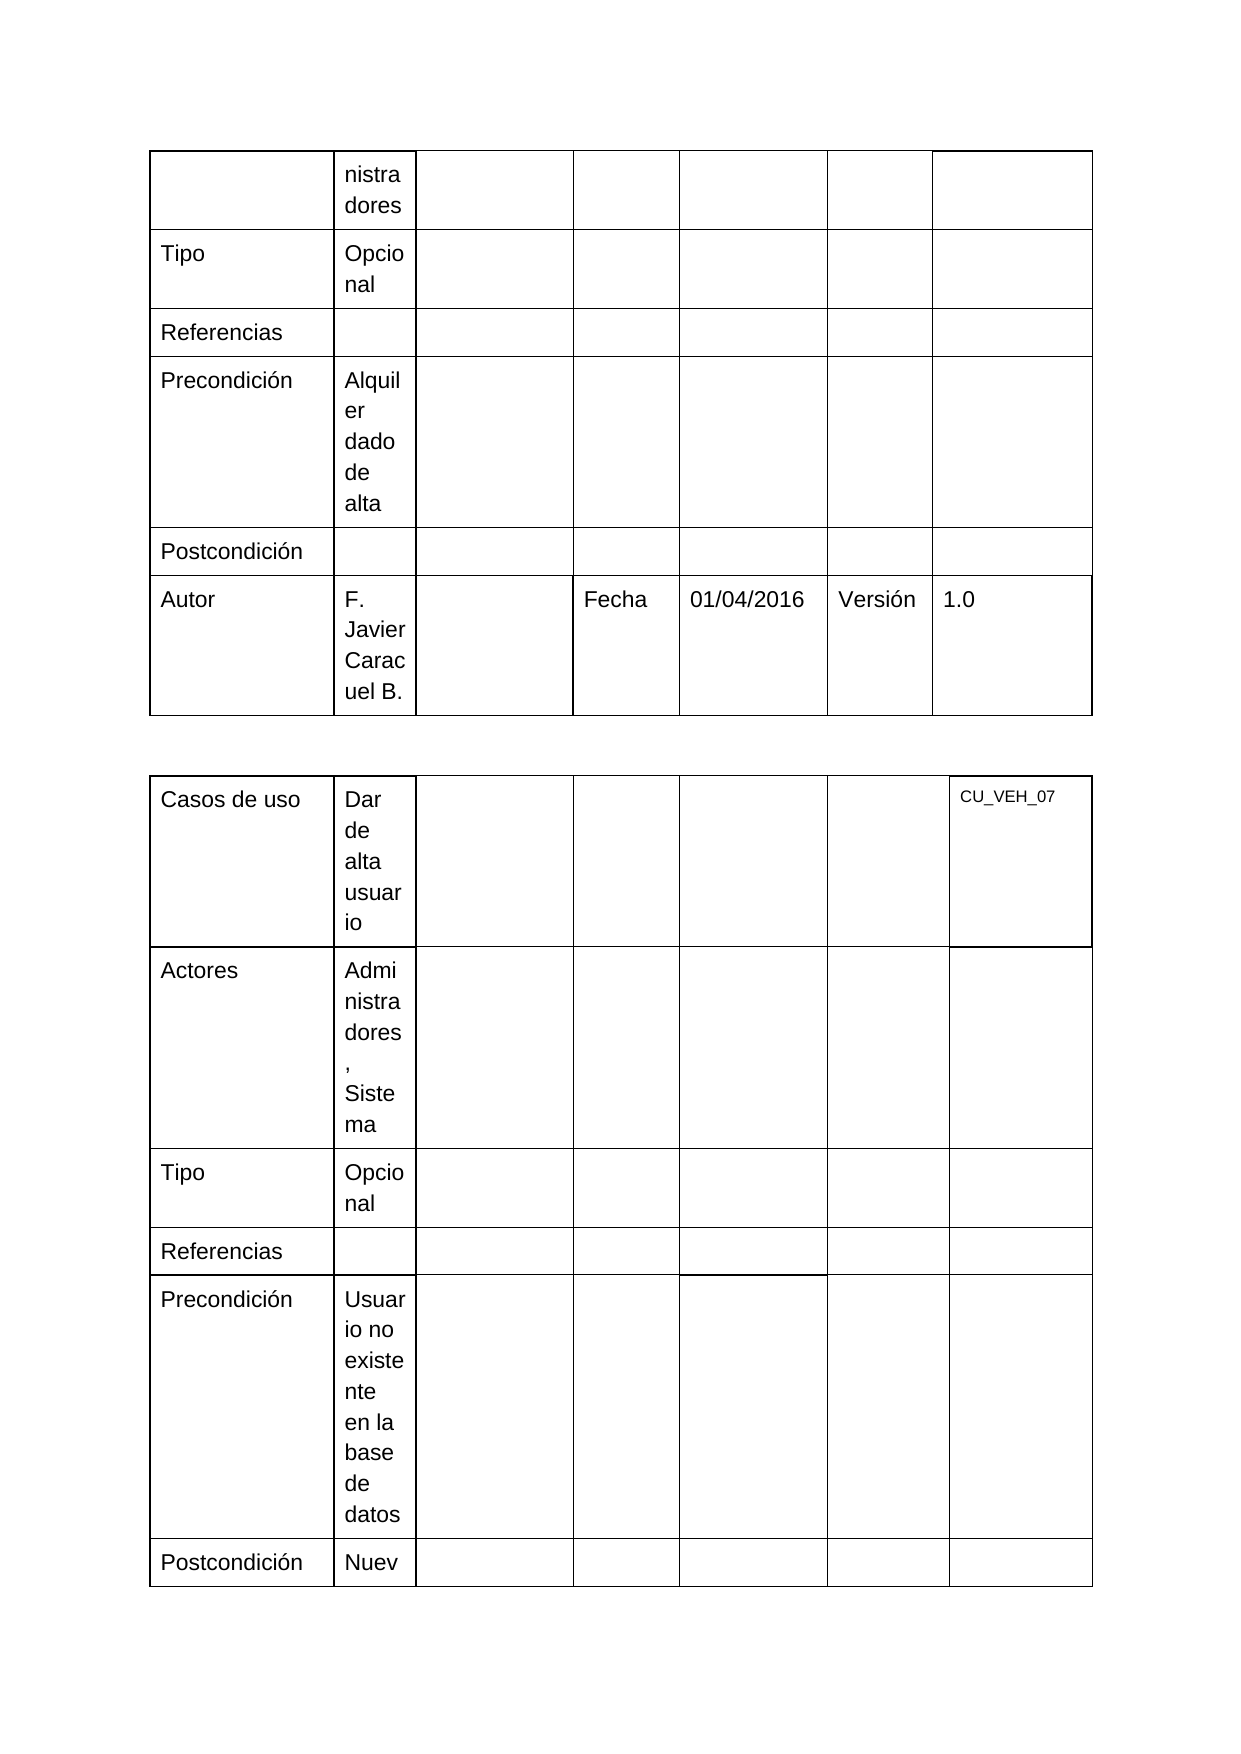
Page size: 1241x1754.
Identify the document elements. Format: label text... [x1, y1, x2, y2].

table_cell Opcional [335, 230, 415, 307]
table_cell [417, 357, 573, 526]
table_cell Precondición [151, 1276, 333, 1537]
table_cell Versión [828, 576, 932, 715]
table_cell Tipo [151, 1149, 333, 1226]
table_cell Postcondición [151, 528, 333, 574]
table_header [417, 776, 573, 946]
table_cell [828, 309, 932, 356]
table_header Dar de alta usuario [335, 777, 415, 946]
table_cell Usuario no existente en la base de datos [335, 1276, 415, 1537]
table_cell [950, 1228, 1092, 1274]
table_cell [950, 948, 1092, 1148]
table_header [574, 776, 679, 946]
table_cell [335, 528, 415, 574]
table_header [680, 776, 827, 946]
table_cell [950, 1275, 1092, 1537]
table_cell [574, 1275, 679, 1537]
table_cell [680, 947, 827, 1148]
table_cell [574, 947, 679, 1148]
table_cell [950, 1149, 1092, 1226]
table_cell [335, 309, 415, 356]
table_cell [828, 151, 932, 229]
table_cell [417, 528, 573, 574]
table_cell [574, 1149, 679, 1226]
table_cell [933, 528, 1092, 574]
table_cell [680, 151, 827, 229]
table_cell [828, 528, 932, 574]
table_cell Nuev [335, 1539, 415, 1586]
table_cell [417, 1539, 573, 1586]
table_cell Autor [151, 576, 333, 715]
table_cell Opcional [335, 1149, 415, 1226]
table_cell [680, 1228, 827, 1274]
table_cell [574, 309, 679, 356]
table_cell [680, 1149, 827, 1226]
table_cell Administradores, Sistema [335, 948, 415, 1148]
table_cell Fecha [574, 576, 679, 715]
table_cell [417, 151, 573, 229]
table_cell [417, 309, 573, 356]
table_cell [335, 1228, 415, 1274]
table_cell [933, 309, 1092, 356]
table_cell [417, 1228, 573, 1274]
table_cell [574, 528, 679, 574]
table_cell Referencias [151, 1228, 333, 1274]
table_cell [680, 1539, 827, 1586]
table_cell [574, 1228, 679, 1274]
table_cell [151, 152, 333, 229]
table_cell F. Javier Caracuel B. [335, 576, 415, 715]
table_cell [933, 152, 1092, 229]
table_cell Referencias [151, 309, 333, 356]
table_cell Actores [151, 948, 333, 1148]
table_cell Tipo [151, 230, 333, 307]
table_cell 01/04/2016 [680, 576, 827, 715]
table_cell [680, 528, 827, 574]
table_cell [417, 1149, 573, 1226]
table_cell [680, 1276, 827, 1537]
table_cell [417, 1275, 573, 1537]
table_cell [680, 357, 827, 526]
table_cell [828, 1275, 949, 1537]
table_cell [417, 576, 572, 715]
table_cell [574, 151, 679, 229]
table_cell [828, 230, 932, 307]
table_cell [933, 357, 1092, 526]
table_cell [680, 309, 827, 356]
table_cell [417, 230, 573, 307]
table_cell [574, 230, 679, 307]
table_cell 1.0 [933, 576, 1091, 715]
table_cell Alquiler dado de alta [335, 357, 415, 526]
table_cell Postcondición [151, 1539, 333, 1586]
table_header [828, 776, 949, 946]
table_cell [417, 947, 573, 1148]
table_cell [828, 1228, 949, 1274]
table_cell [828, 357, 932, 526]
table_header Casos de uso [151, 777, 333, 946]
table_header CU_VEH_07 [950, 777, 1091, 946]
table_cell [933, 230, 1092, 307]
table_cell [828, 1149, 949, 1226]
table_cell nistradores [335, 152, 415, 229]
table_cell [950, 1539, 1092, 1586]
table_cell [574, 357, 679, 526]
table_cell [574, 1539, 679, 1586]
table_cell [680, 230, 827, 307]
table_cell [828, 1539, 949, 1586]
table_cell Precondición [151, 357, 333, 526]
table_cell [828, 947, 949, 1148]
